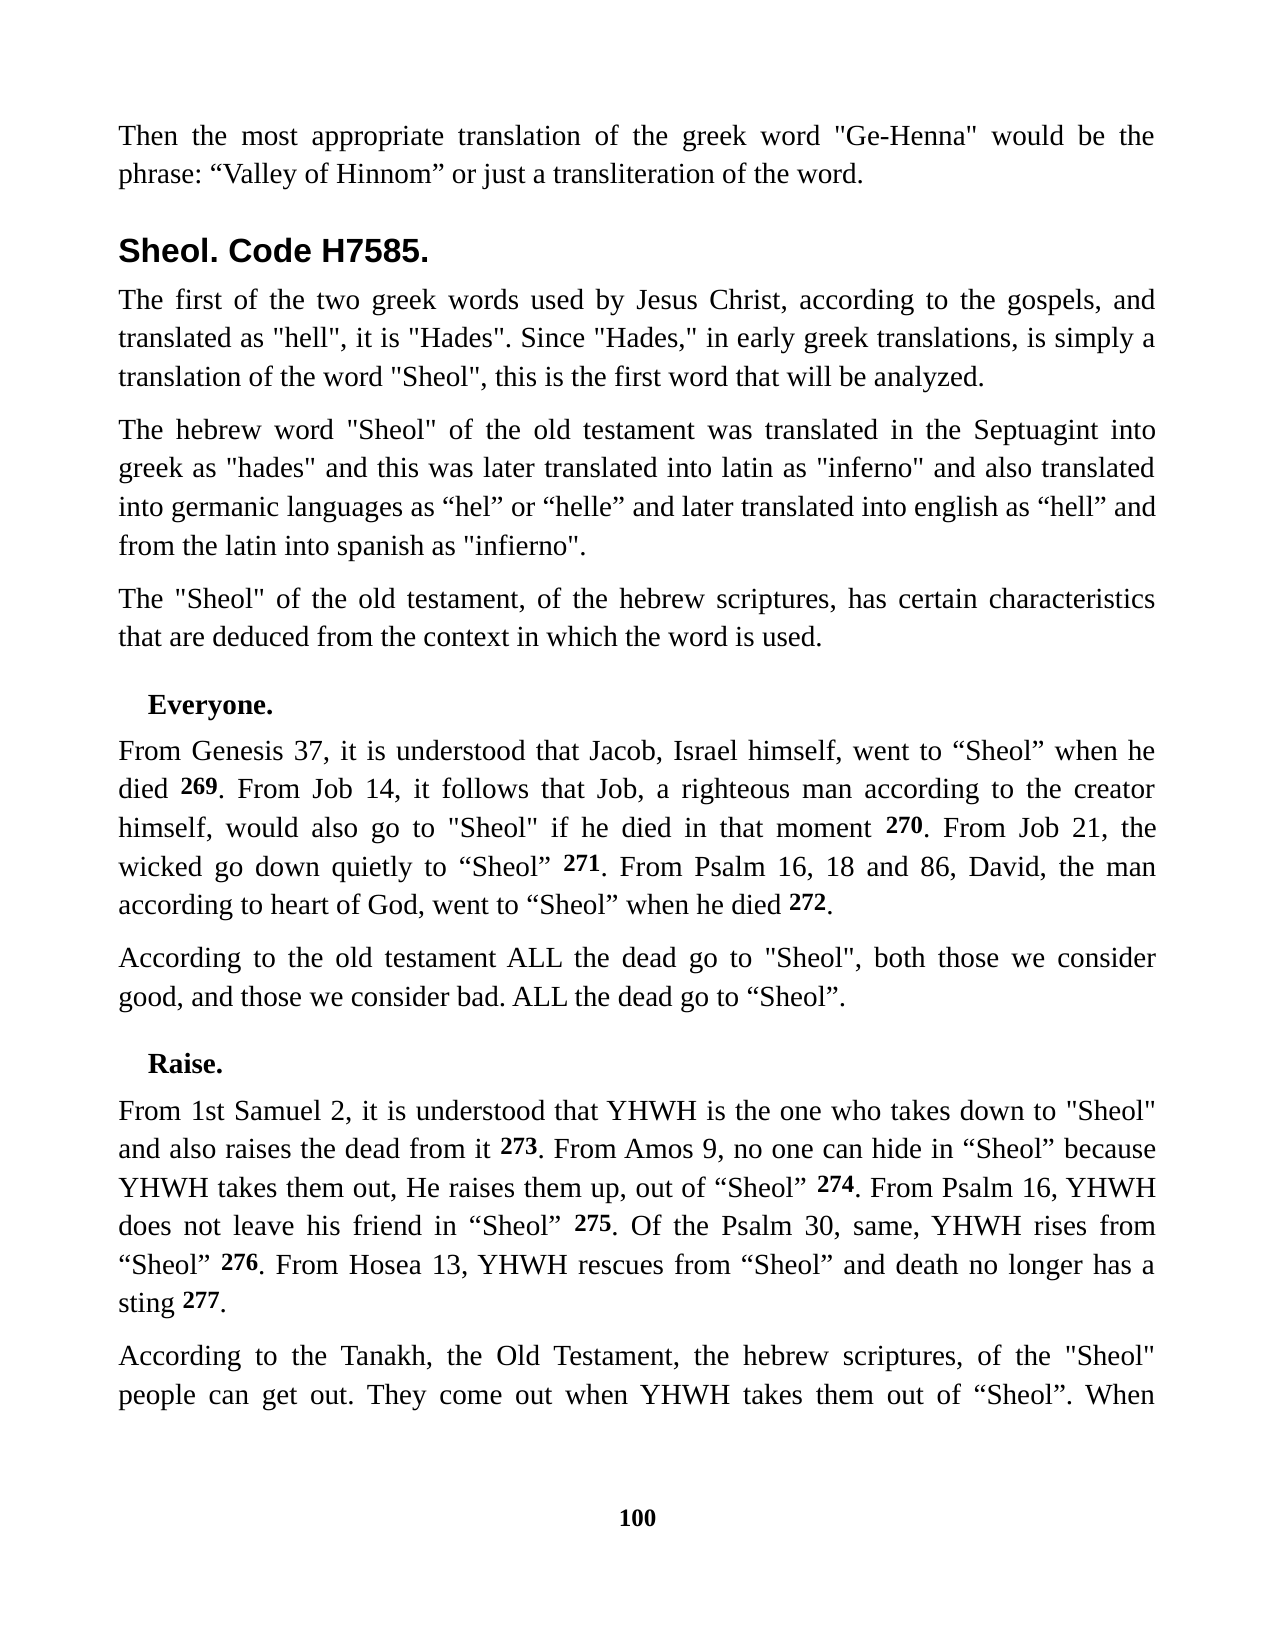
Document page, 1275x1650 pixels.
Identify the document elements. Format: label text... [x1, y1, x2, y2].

text The "Sheol" of the old testament, of the hebrew scriptures, has certain characteristics that are deduced from the context in which the word is used. [118, 581, 1157, 653]
text Then the most appropriate translation of the greek word "Ge-Henna" would be the phrase: “Valley of Hinnom” or just a transliteration of the word. [118, 118, 1157, 190]
subtitle Sheol. Code H7585. [118, 231, 1157, 269]
text The hebrew word "Sheol" of the old testament was translated in the Septuagint into greek as "hades" and this was later translated into latin as "inferno" and also translated into germanic languages as “hel” or “helle” and later translated into english as “hell” and from the latin into spanish as "infierno". [118, 412, 1157, 561]
text From 1st Samuel 2, it is understood that YHWH is the one who takes down to "Sheol" and also raises the dead from it . From Amos 9, no one can hide in “Sheol” because YHWH takes them out, He raises them up, out of “Sheol” . From Psalm 16, YHWH does not leave his friend in “Sheol” . Of the Psalm 30, same, YHWH rises from “Sheol” . From Hosea 13, YHWH rescues from “Sheol” and death no longer has a sting . [118, 1093, 1157, 1319]
subtitle Everyone. [148, 687, 1157, 721]
subtitle Raise. [148, 1047, 1157, 1080]
text The first of the two greek words used by Jesus Christ, according to the gospels, and translated as "hell", it is "Hades". Since "Hades," in early greek translations, is simply a translation of the word "Sheol", this is the first word that will be analyzed. [118, 282, 1157, 392]
text According to the Tanakh, the Old Testament, the hebrew scriptures, of the "Sheol" people can get out. They come out when YHWH takes them out of “Sheol”. When [118, 1338, 1157, 1411]
text According to the old testament ALL the dead go to "Sheol", both those we consider good, and those we consider bad. ALL the dead go to “Sheol”. [118, 940, 1157, 1012]
text From Genesis 37, it is understood that Jacob, Israel himself, went to “Sheol” when he died . From Job 14, it follows that Job, a righteous man according to the creator himself, would also go to "Sheol" if he died in that moment . From Job 21, the wicked go down quietly to “Sheol” . From Psalm 16, 18 and 86, David, the man according to heart of God, went to “Sheol” when he died . [118, 733, 1157, 921]
